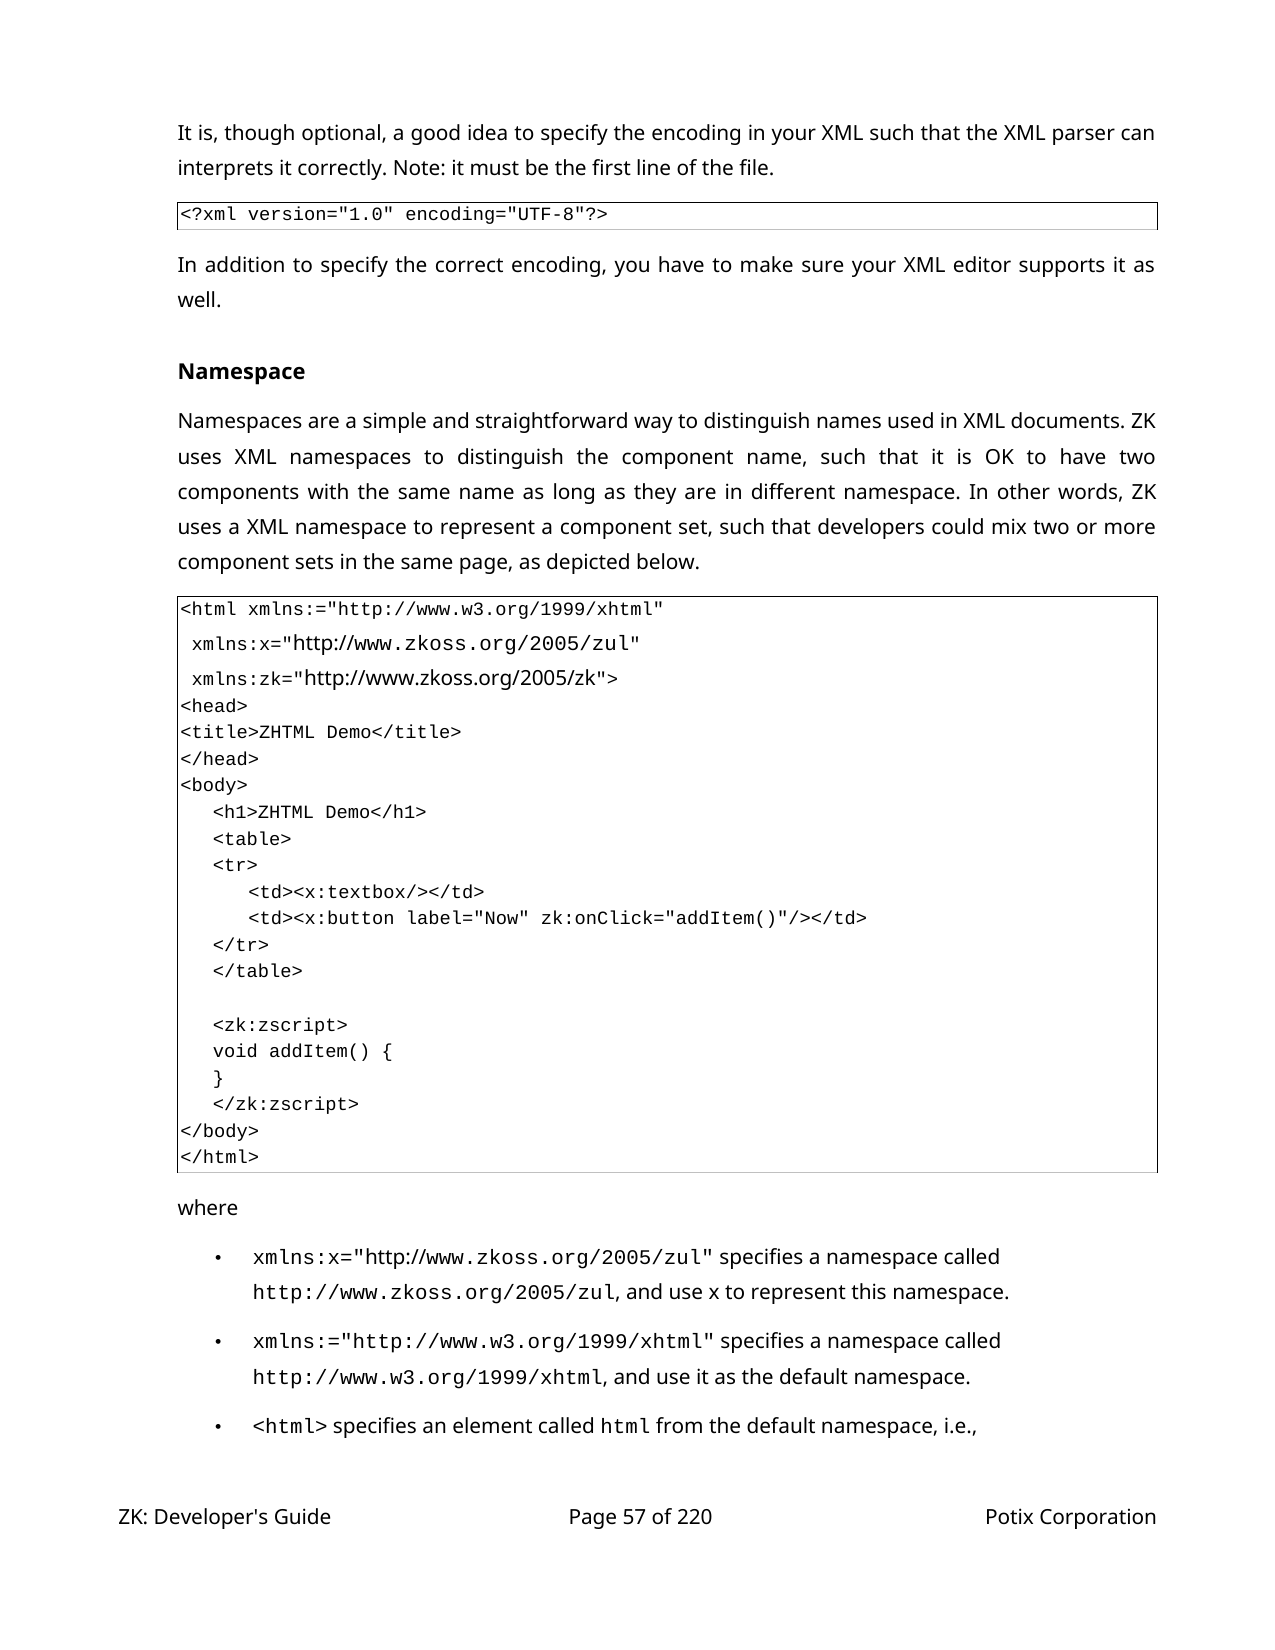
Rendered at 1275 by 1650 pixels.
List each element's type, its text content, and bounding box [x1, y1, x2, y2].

list xmlns:x="http://www.zkoss.org/2005/zul" specifies a namespace called http://www.zkoss.org/2005/zul, and use x to represent this namespace. [215, 1242, 1157, 1306]
text In addition to specify the correct encoding, you have to make sure your XML editor supports it as well. [177, 250, 1157, 313]
text where [177, 1193, 1157, 1221]
text <html xmlns:="http://www.w3.org/1999/xhtml" xmlns:x="http://www.zkoss.org/2005/zul" xmlns:zk="http://www.zkoss.org/2005/zk"> <head> <title>ZHTML Demo</title> </head> <body> <h1>ZHTML Demo</h1> <table> <tr> <td><x:textbox/></td> <td><x:button label="Now" zk:onClick="addItem()"/></td> </tr> </table> <zk:zscript> void addItem() { } </zk:zscript> </body> </html> [178, 597, 1157, 1172]
text It is, though optional, a good idea to specify the encoding in your XML such that the XML parser can interprets it correctly. Note: it must be the first line of the file. [177, 118, 1157, 182]
text <?xml version="1.0" encoding="UTF-8"?> [178, 203, 1157, 229]
list <html> specifies an element called html from the default namespace, i.e., [215, 1411, 1157, 1440]
subtitle Namespace [177, 356, 1157, 386]
text Namespaces are a simple and straightforward way to distinguish names used in XML documents. ZK uses XML namespaces to distinguish the component name, such that it is OK to have two components with the same name as long as they are in different namespace. In other words, ZK uses a XML namespace to represent a component set, such that developers could mix two or more component sets in the same page, as depicted below. [177, 407, 1157, 576]
list xmlns:="http://www.w3.org/1999/xhtml" specifies a namespace called http://www.w3.org/1999/xhtml, and use it as the default namespace. [215, 1327, 1157, 1391]
